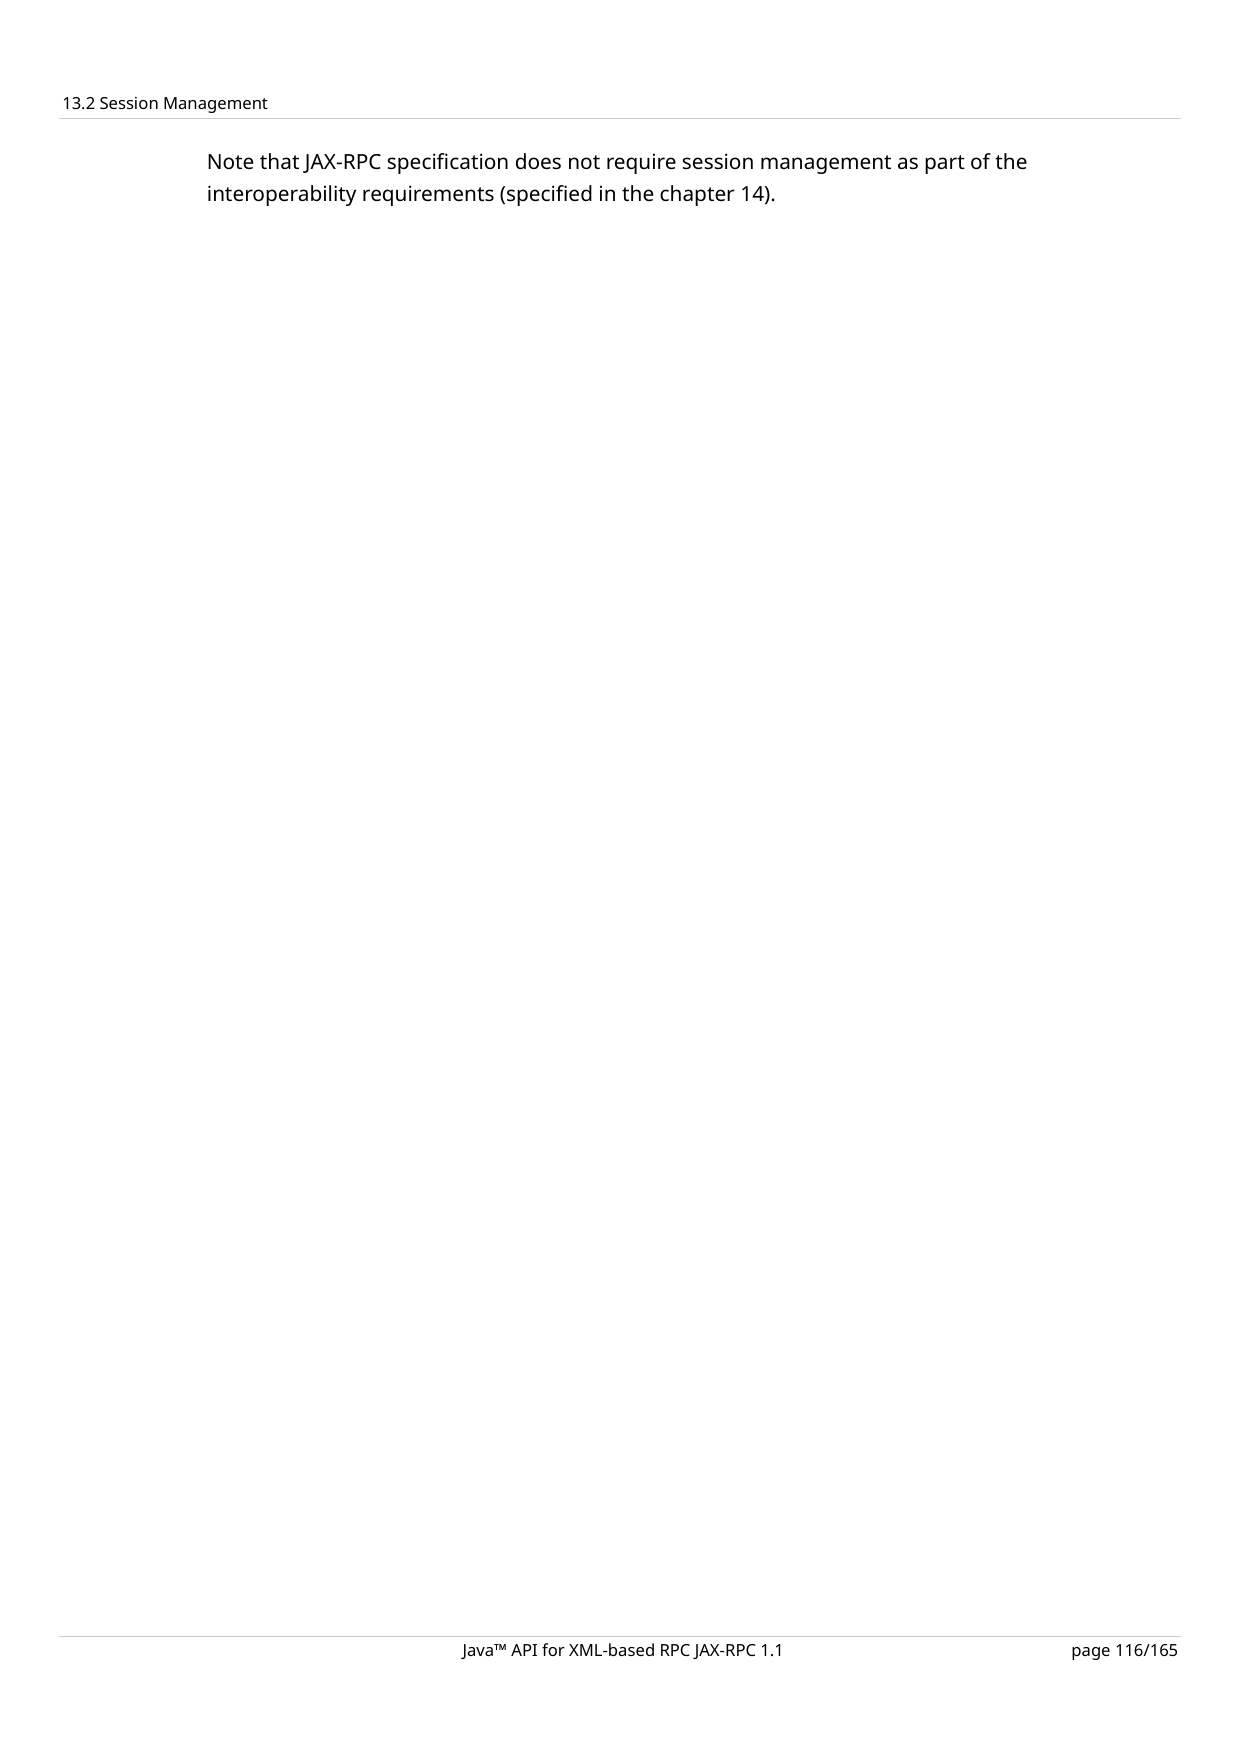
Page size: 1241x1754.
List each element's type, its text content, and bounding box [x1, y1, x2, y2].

text Note that JAX-RPC specification does not require session management as part of the interoperability requirements (specified in the chapter 14). [207, 147, 1122, 207]
